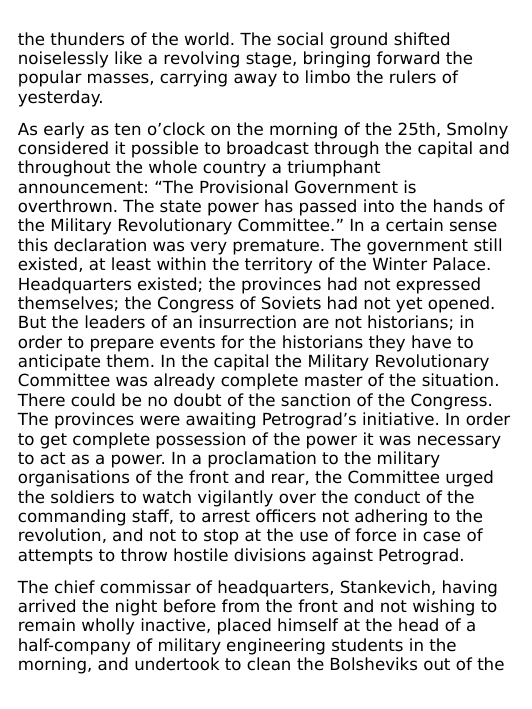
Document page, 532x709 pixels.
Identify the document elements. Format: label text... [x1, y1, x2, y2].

text The chief commissar of headquarters, Stankevich, having arrived the night before from the front and not wishing to remain wholly inactive, placed himself at the head of a half-company of military engineering students in the morning, and undertook to clean the Bolsheviks out of the [18, 578, 514, 674]
text the thunders of the world. The social ground shifted noiselessly like a revolving stage, bringing forward the popular masses, carrying away to limbo the rulers of yesterday. [18, 29, 514, 107]
text As early as ten o’clock on the morning of the 25th, Smolny considered it possible to broadcast through the capital and throughout the whole country a triumphant announcement: “The Provisional Government is overthrown. The state power has passed into the hands of the Military Revolutionary Committee.” In a certain sense this declaration was very premature. The government still existed, at least within the territory of the Winter Palace. Headquarters existed; the provinces had not expressed themselves; the Congress of Soviets had not yet opened. But the leaders of an insurrection are not historians; in order to prepare events for the historians they have to anticipate them. In the capital the Military Revolutionary Committee was already complete master of the situation. There could be no doubt of the sanction of the Congress. The provinces were awaiting Petrograd’s initiative. In order to get complete possession of the power it was necessary to act as a power. In a proclamation to the military organisations of the front and rear, the Committee urged the soldiers to watch vigilantly over the conduct of the commanding staff, to arrest officers not adhering to the revolution, and not to stop at the use of force in case of attempts to throw hostile divisions against Petrograd. [18, 119, 514, 565]
